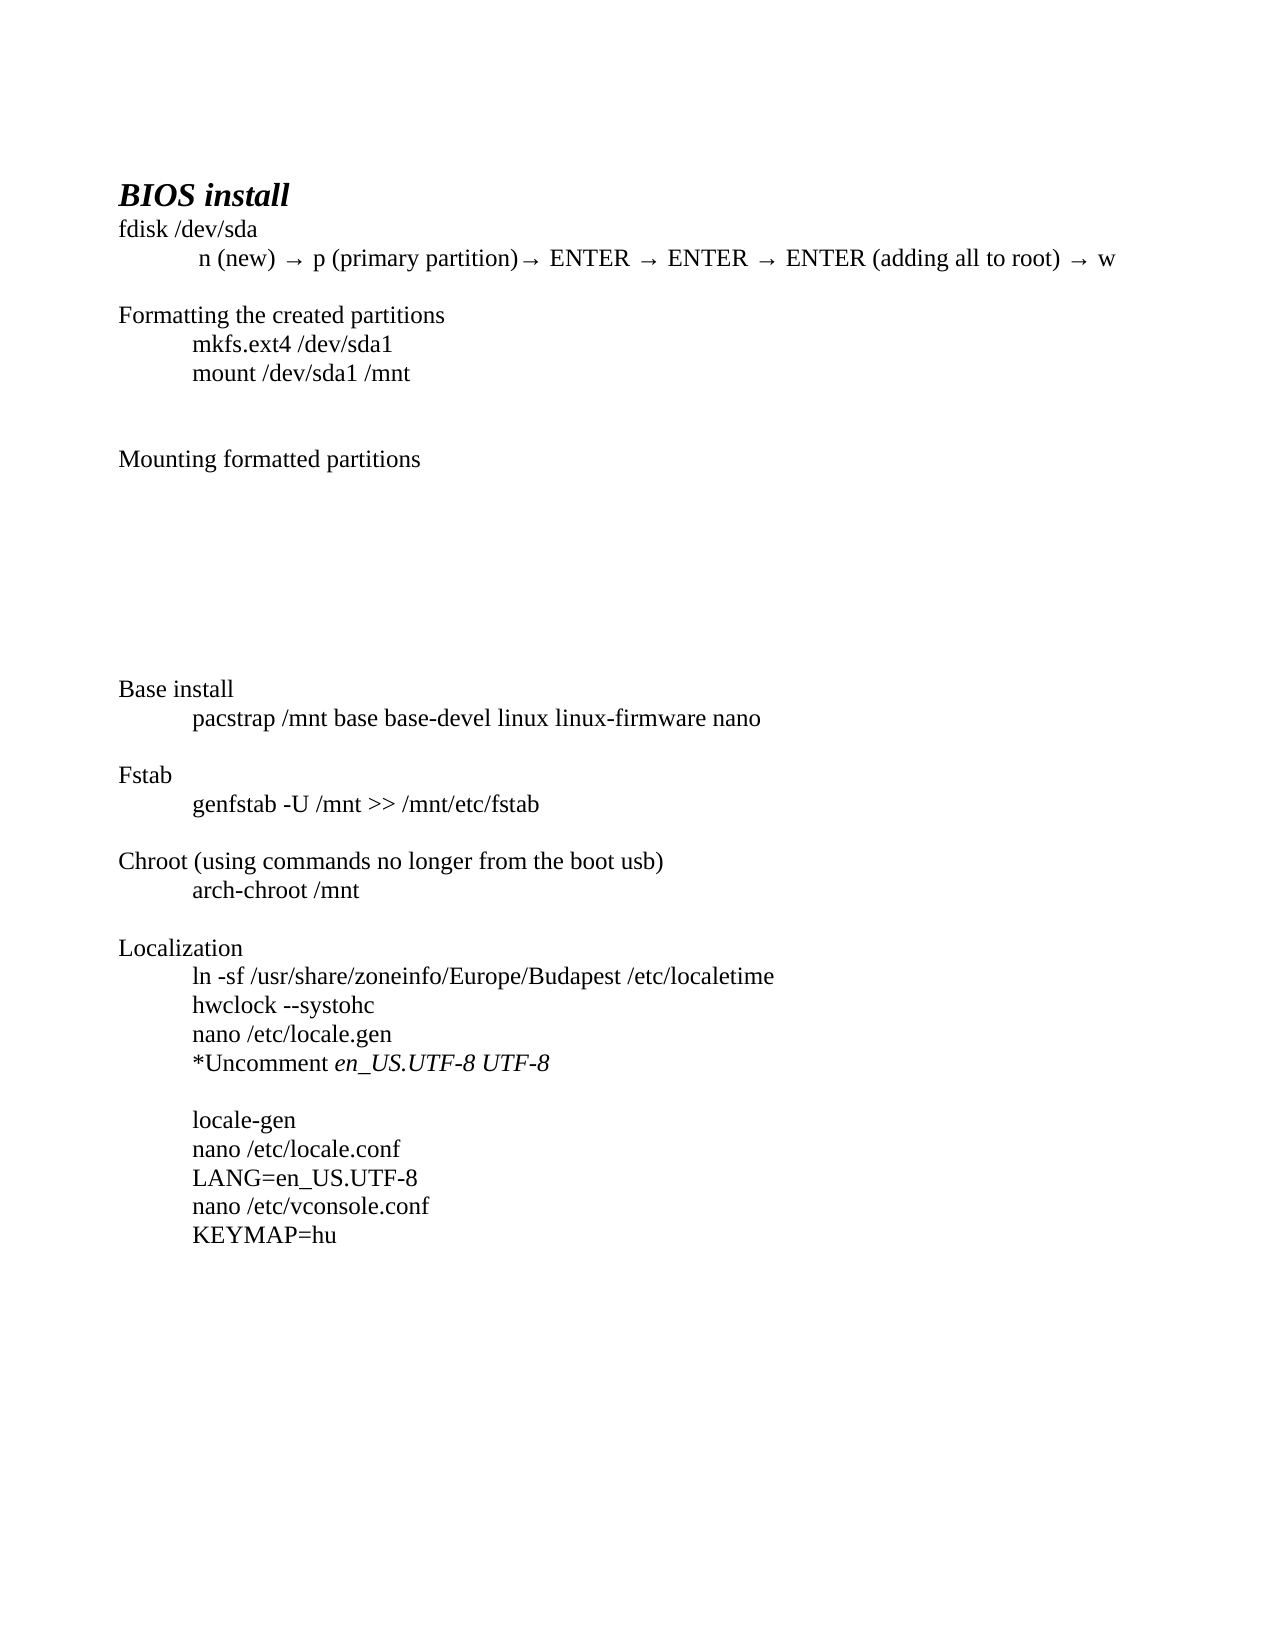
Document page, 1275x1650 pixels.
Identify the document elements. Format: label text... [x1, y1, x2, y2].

text nano /etc/locale.gen [118, 1019, 1157, 1048]
text nano /etc/locale.conf [118, 1134, 1157, 1163]
text Base install [118, 674, 1157, 703]
text Formatting the created partitions [118, 300, 1157, 329]
text arch-chroot /mnt [118, 875, 1157, 904]
text KEYMAP=hu [118, 1220, 1157, 1249]
text Mounting formatted partitions [118, 444, 1157, 473]
text Fstab [118, 760, 1157, 789]
text mount /dev/sda1 /mnt [118, 358, 1157, 386]
text ln -sf /usr/share/zoneinfo/Europe/Budapest /etc/localetime [118, 961, 1157, 990]
text genfstab -U /mnt >> /mnt/etc/fstab [118, 789, 1157, 818]
text Localization [118, 933, 1157, 961]
text n (new) → p (primary partition)→ ENTER → ENTER → ENTER (adding all to root) → w [118, 243, 1157, 271]
text hwclock --systohc [118, 990, 1157, 1019]
text pacstrap /mnt base base-devel linux linux-firmware nano [118, 703, 1157, 731]
text BIOS install [118, 176, 1157, 214]
text nano /etc/vconsole.conf [118, 1191, 1157, 1220]
text fdisk /dev/sda [118, 214, 1157, 243]
text mkfs.ext4 /dev/sda1 [118, 329, 1157, 358]
text LANG=en_US.UTF-8 [118, 1163, 1157, 1191]
text locale-gen [118, 1105, 1157, 1134]
text *Uncomment en_US.UTF-8 UTF-8 [118, 1048, 1157, 1076]
text Chroot (using commands no longer from the boot usb) [118, 846, 1157, 875]
